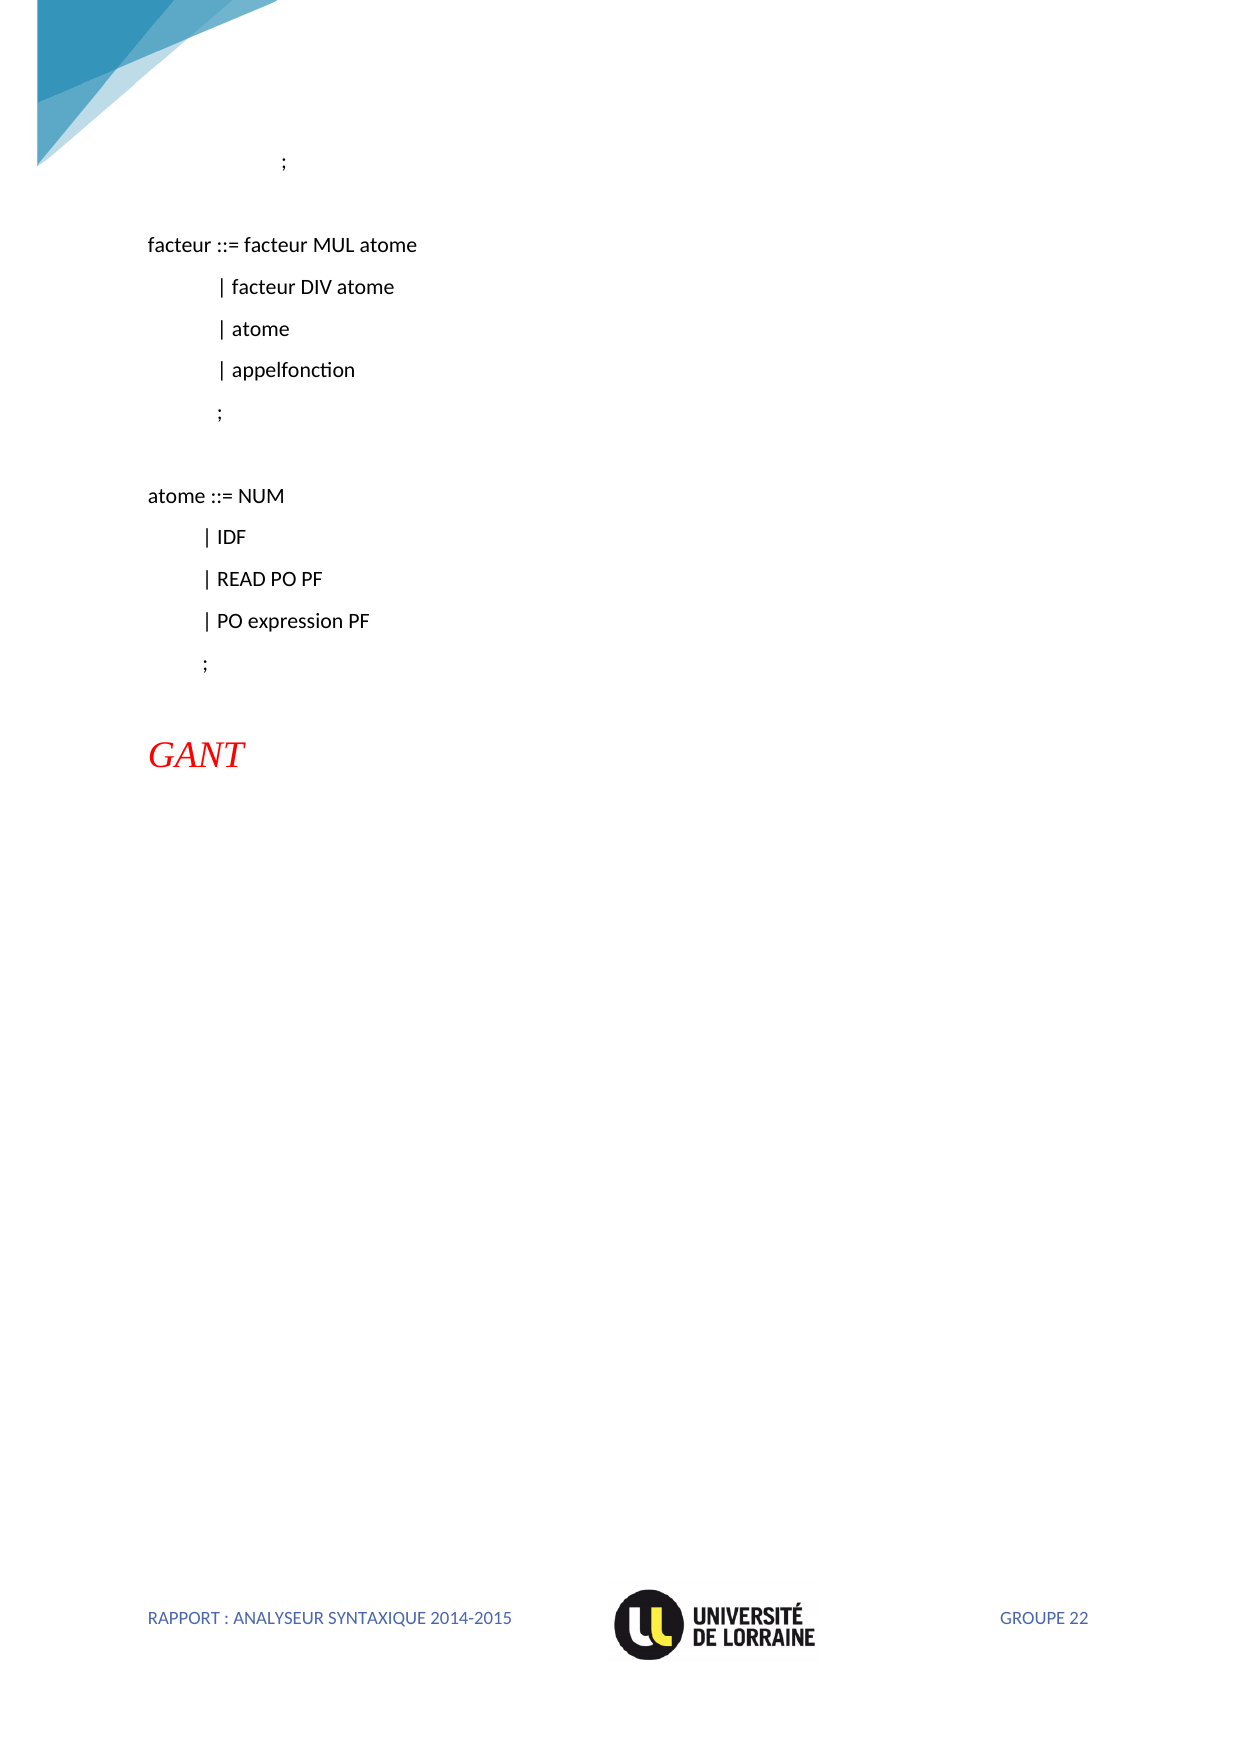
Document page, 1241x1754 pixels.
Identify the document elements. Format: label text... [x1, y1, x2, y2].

text | READ PO PF [148, 565, 1093, 592]
text | facteur DIV atome [148, 273, 1093, 299]
text facteur ::= facteur MUL atome [148, 231, 1093, 258]
text | atome [148, 315, 1093, 341]
text GANT [148, 732, 1093, 776]
text atome ::= NUM [148, 482, 1093, 508]
text ; [148, 649, 1093, 676]
text | PO expression PF [148, 607, 1093, 634]
text ; [148, 398, 1093, 425]
text | appelfonction [148, 356, 1093, 383]
text ; [148, 148, 1093, 174]
text | IDF [148, 523, 1093, 550]
